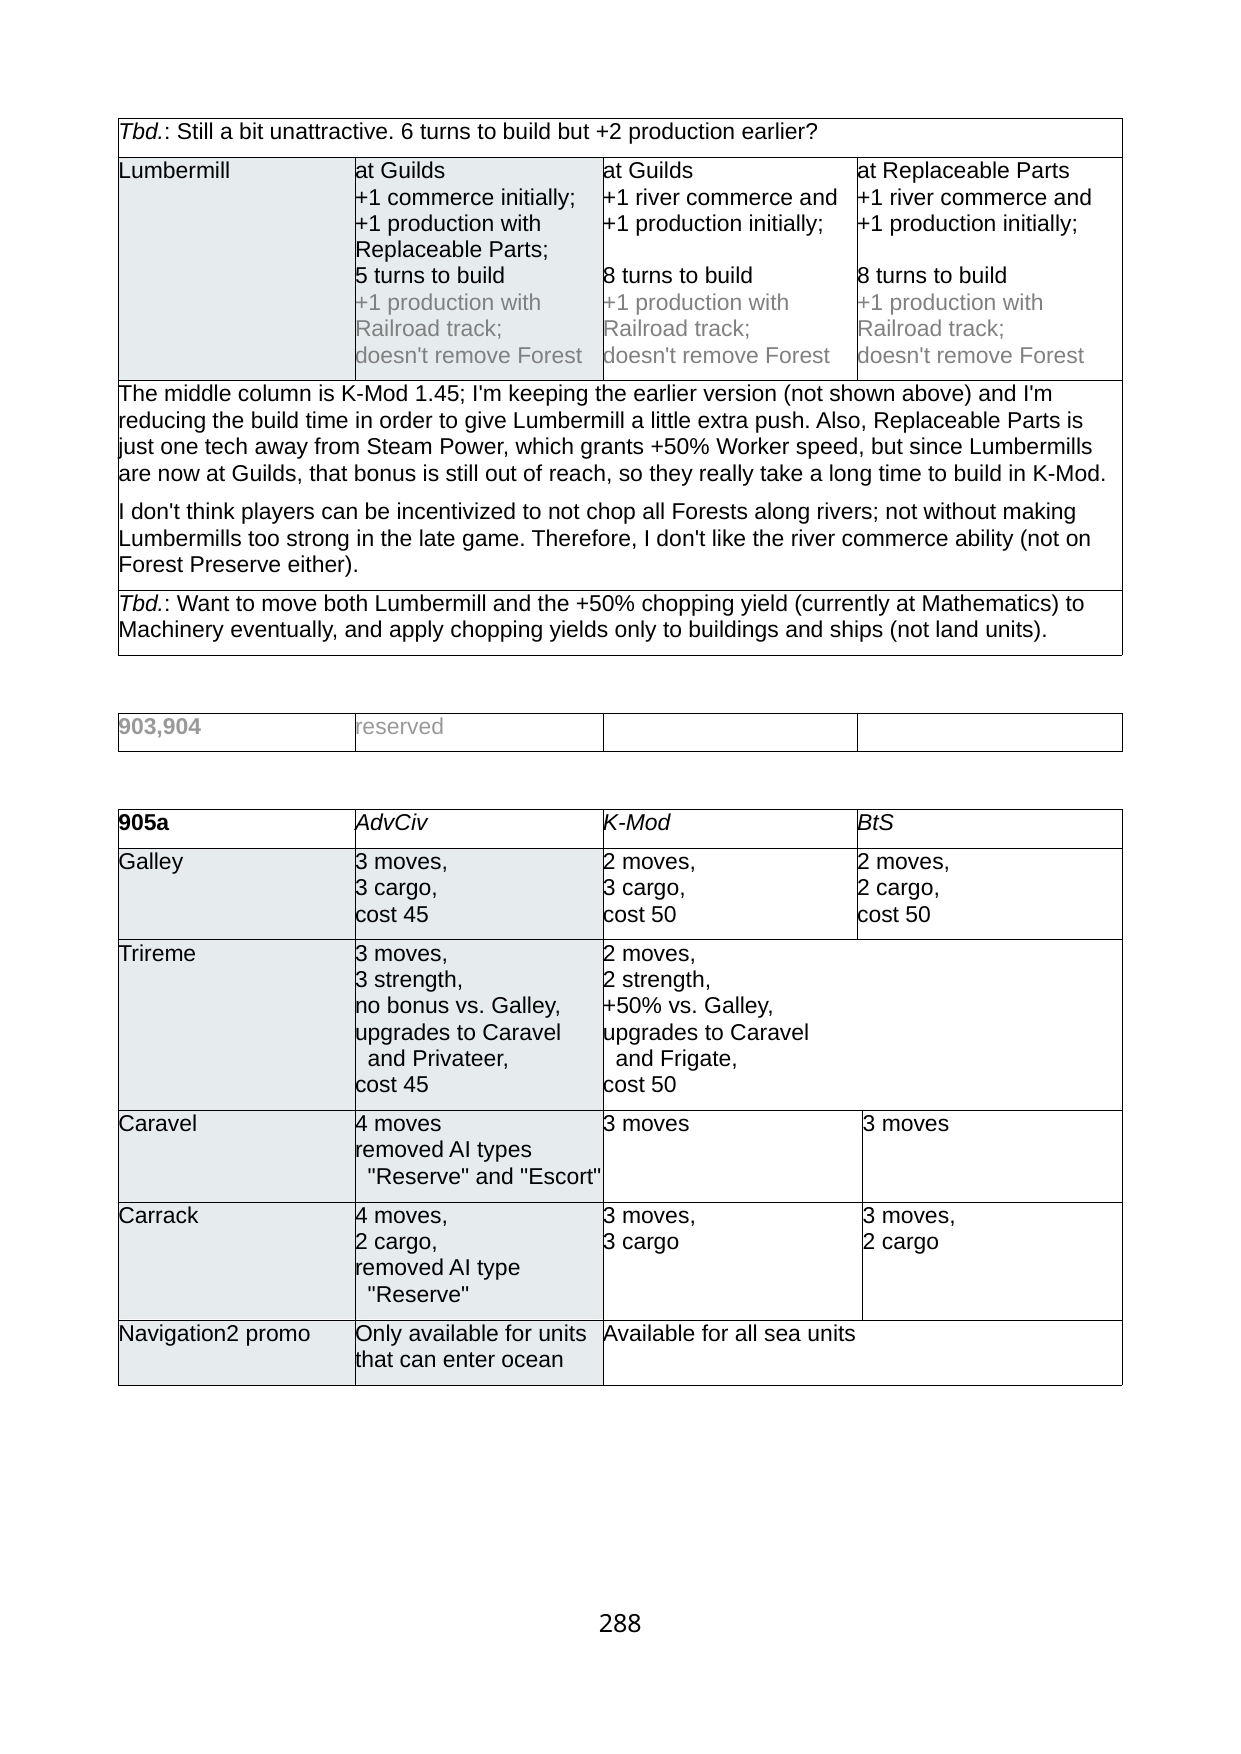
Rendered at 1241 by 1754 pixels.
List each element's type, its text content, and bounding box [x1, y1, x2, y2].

table_cell 3 moves, 2 cargo [863, 1203, 1122, 1319]
table_header AdvCiv [356, 810, 603, 848]
table_cell Lumbermill [119, 158, 355, 380]
table_cell Caravel [119, 1111, 355, 1202]
table_cell 2 moves, 2 strength, +50% vs. Galley, upgrades to Caravel and Frigate, cost 50 [604, 940, 1122, 1110]
table_cell Available for all sea units [604, 1321, 1122, 1385]
table_header reserved [356, 714, 603, 751]
table_cell Carrack [119, 1203, 355, 1319]
table_header [604, 714, 857, 751]
table_cell 2 moves, 3 cargo, cost 50 [604, 849, 857, 939]
table_header [858, 714, 1122, 751]
table_cell 3 moves [604, 1111, 862, 1202]
table_header BtS [858, 810, 1122, 848]
table_cell at Guilds +1 river commerce and +1 production initially; 8 turns to build +1 production with Railroad track; doesn't remove Forest [604, 158, 857, 380]
table_cell 2 moves, 2 cargo, cost 50 [858, 849, 1122, 939]
table_cell 3 moves, 3 strength, no bonus vs. Galley, upgrades to Caravel and Privateer, cost 45 [356, 940, 603, 1110]
table_header K-Mod [604, 810, 857, 848]
table_cell Trireme [119, 940, 355, 1110]
table_cell Only available for units that can enter ocean [356, 1321, 603, 1385]
table_header 903,904 [119, 714, 355, 751]
table_cell Tbd.: Want to move both Lumbermill and the +50% chopping yield (currently at Mathematics) to Machinery eventually, and apply chopping yields only to buildings and ships (not land units). [119, 591, 1122, 655]
table_cell 3 moves [863, 1111, 1122, 1202]
table_cell 3 moves, 3 cargo [604, 1203, 862, 1319]
table_cell Navigation2 promo [119, 1321, 355, 1385]
table_cell The middle column is K-Mod 1.45; I'm keeping the earlier version (not shown above) and I'm reducing the build time in order to give Lumbermill a little extra push. Also, Replaceable Parts is just one tech away from Steam Power, which grants +50% Worker speed, but since Lumbermills are now at Guilds, that bonus is still out of reach, so they really take a long time to build in K-Mod. I don't think players can be incentivized to not chop all Forests along rivers; not without making Lumbermills too strong in the late game. Therefore, I don't like the river commerce ability (not on Forest Preserve either). [119, 381, 1122, 590]
table_cell Tbd.: Still a bit unattractive. 6 turns to build but +2 production earlier? [119, 119, 1122, 157]
table_cell 4 moves removed AI types "Reserve" and "Escort" [356, 1111, 603, 1202]
table_cell at Replaceable Parts +1 river commerce and +1 production initially; 8 turns to build +1 production with Railroad track; doesn't remove Forest [858, 158, 1122, 380]
table_header 905a [119, 810, 355, 848]
table_cell at Guilds +1 commerce initially; +1 production with Replaceable Parts; 5 turns to build +1 production with Railroad track; doesn't remove Forest [356, 158, 603, 380]
table_cell 3 moves, 3 cargo, cost 45 [356, 849, 603, 939]
table_cell 4 moves, 2 cargo, removed AI type "Reserve" [356, 1203, 603, 1319]
table_cell Galley [119, 849, 355, 939]
